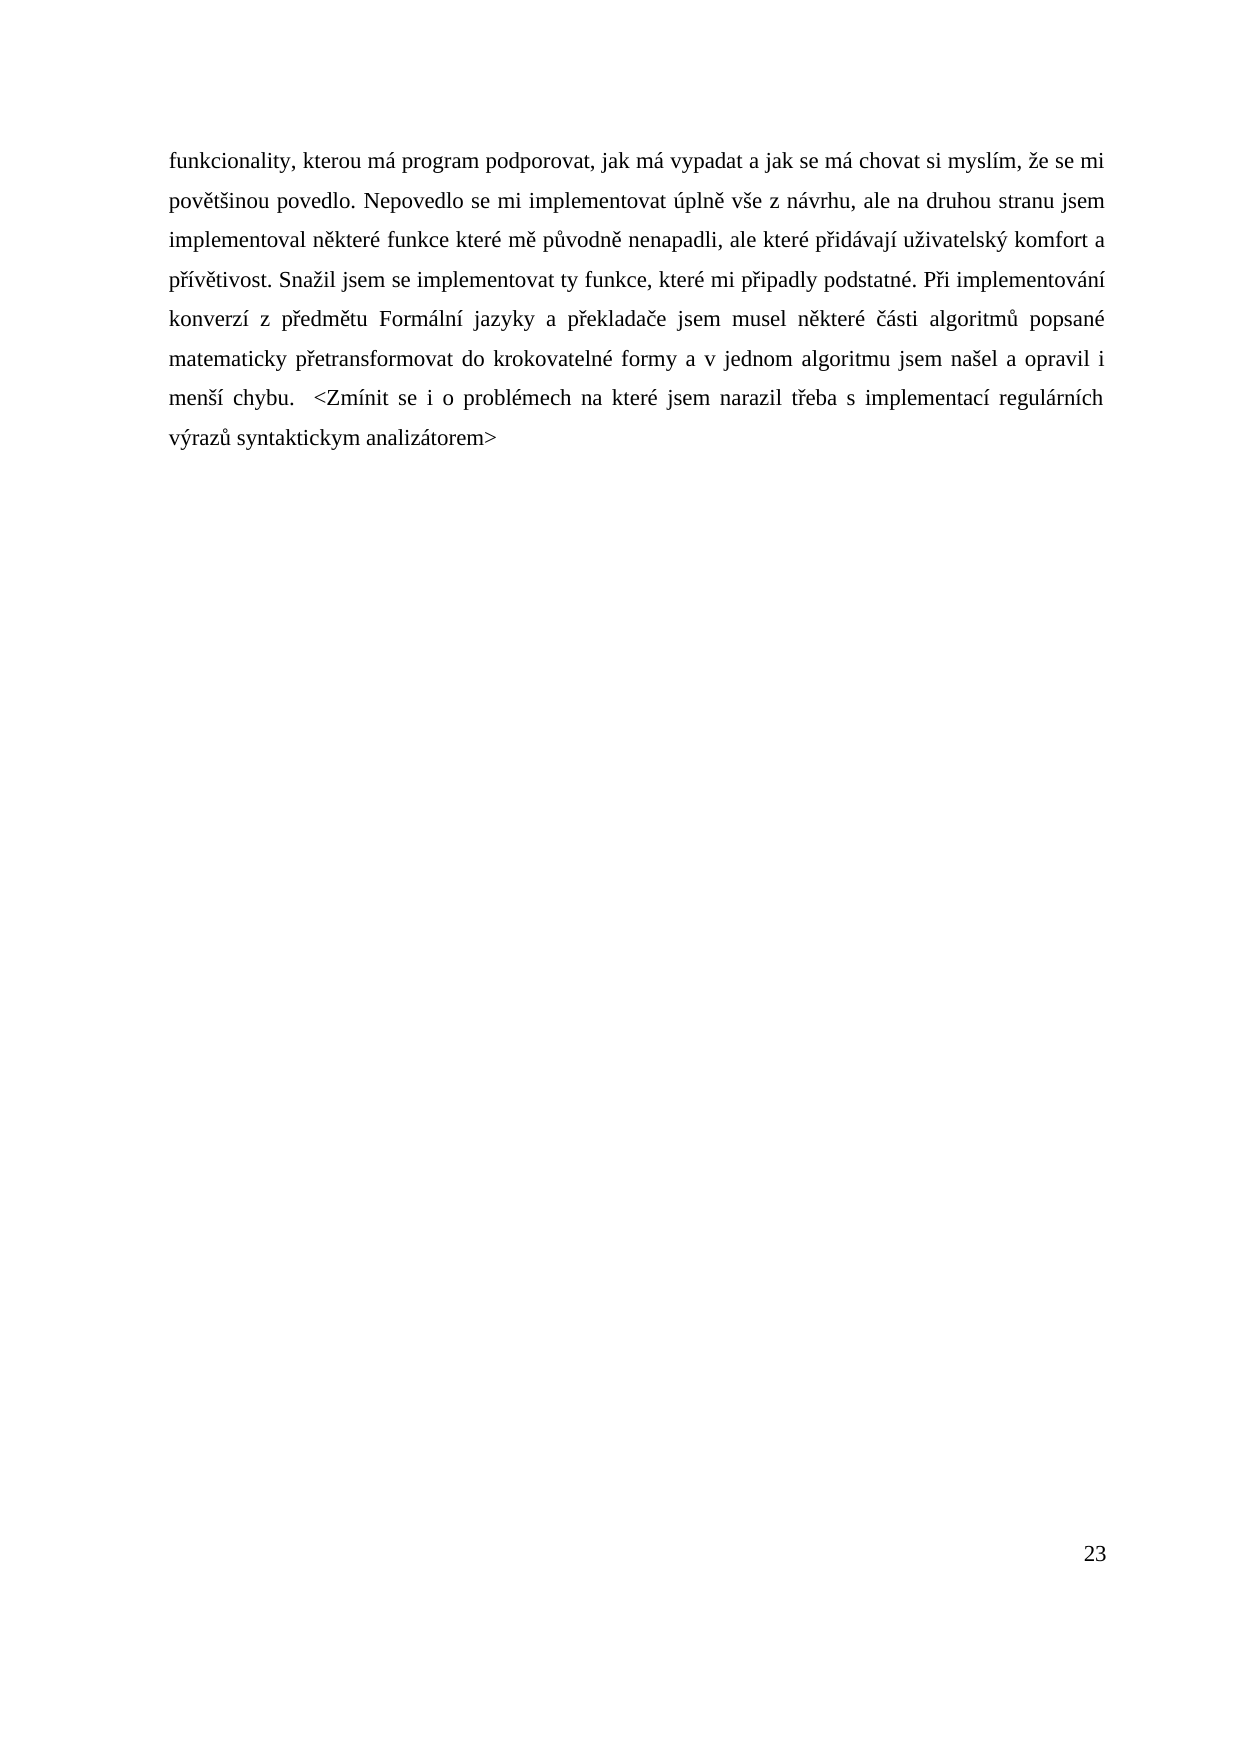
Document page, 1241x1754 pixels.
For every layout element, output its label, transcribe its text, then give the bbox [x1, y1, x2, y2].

text funkcionality, kterou má program podporovat, jak má vypadat a jak se má chovat si myslím, že se mi povětšinou povedlo. Nepovedlo se mi implementovat úplně vše z návrhu, ale na druhou stranu jsem implementoval některé funkce které mě původně nenapadli, ale které přidávají uživatelský komfort a přívětivost. Snažil jsem se implementovat ty funkce, které mi připadly podstatné. Při implementování konverzí z předmětu Formální jazyky a překladače jsem musel některé části algoritmů popsané matematicky přetransformovat do krokovatelné formy a v jednom algoritmu jsem našel a opravil i menší chybu. <Zmínit se i o problémech na které jsem narazil třeba s implementací regulárních výrazů syntaktickym analizátorem> [169, 148, 1106, 450]
